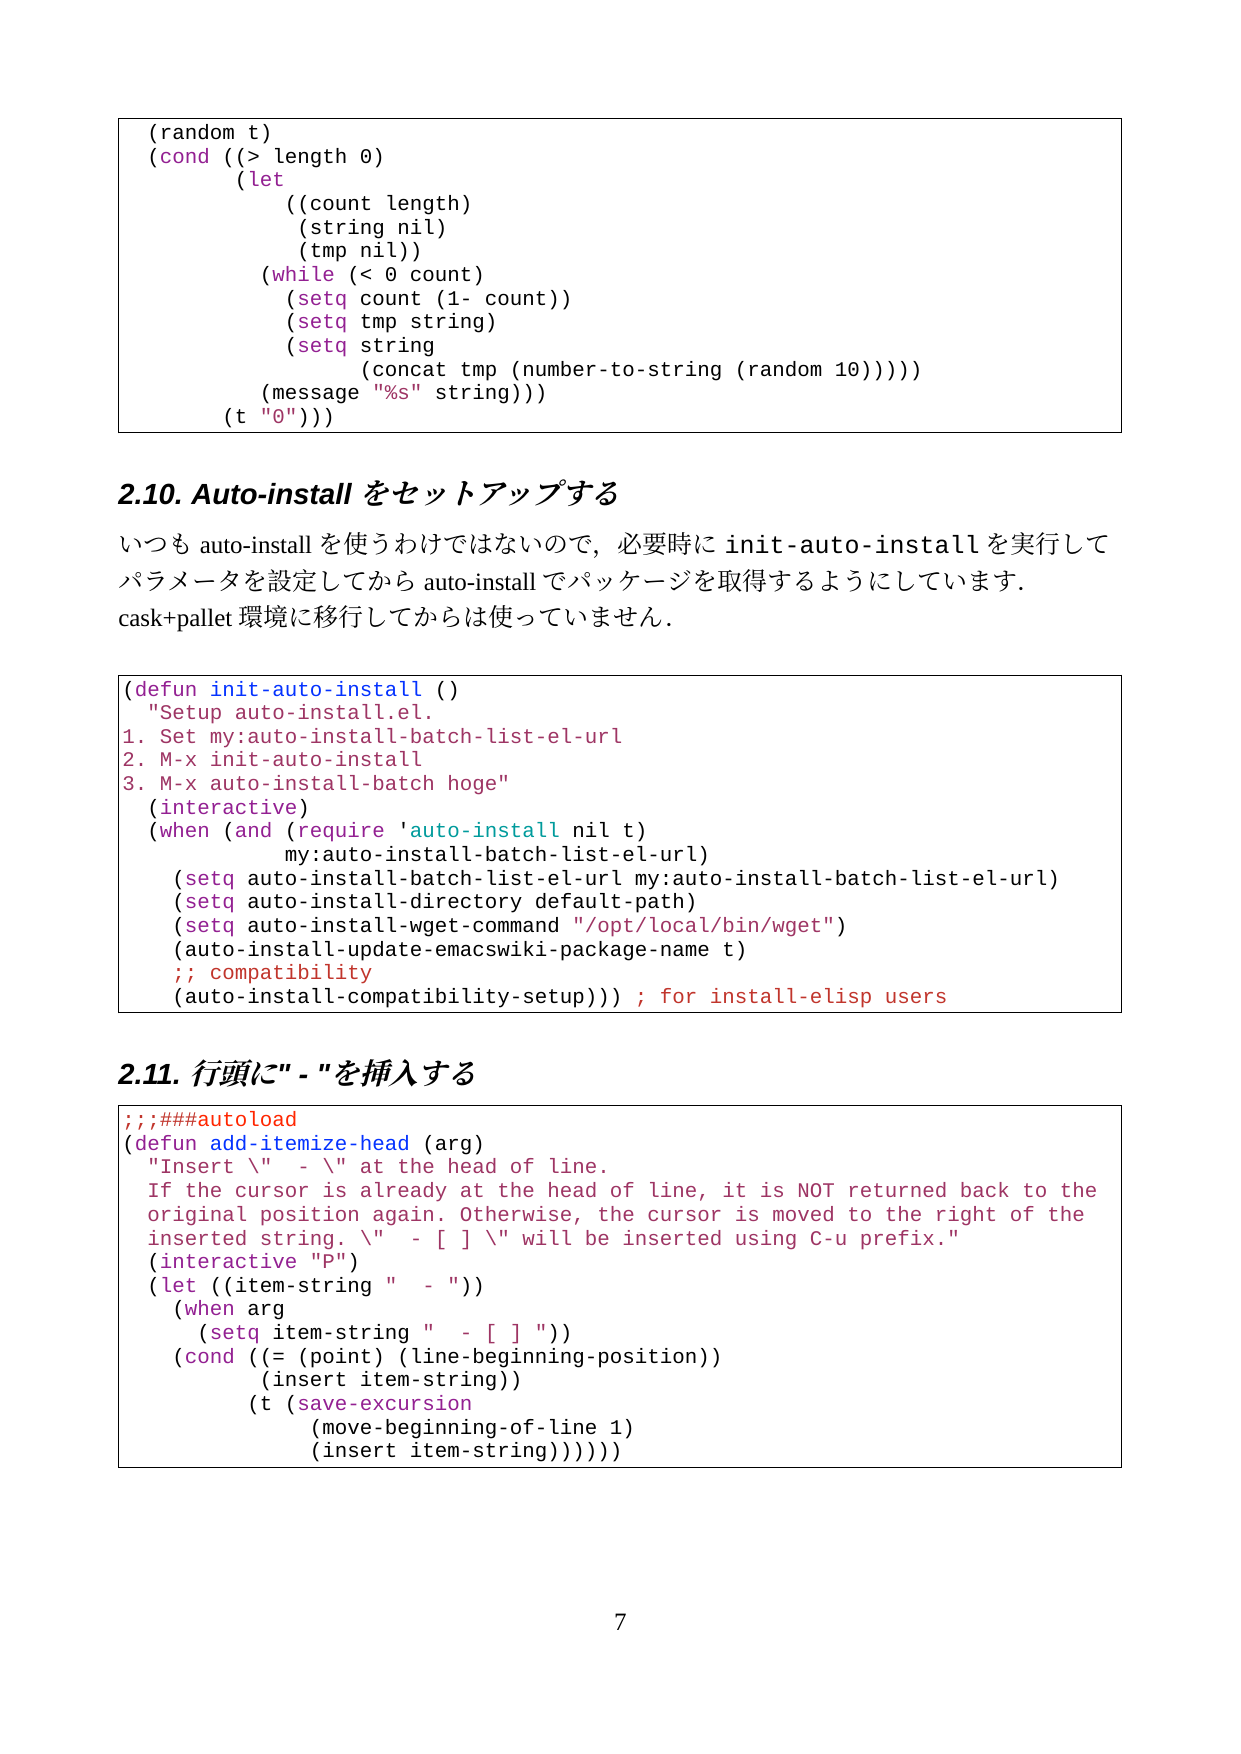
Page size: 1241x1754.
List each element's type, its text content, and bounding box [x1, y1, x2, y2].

text If the cursor is already at the head of line, it is NOT returned back to the [119, 1176, 1121, 1200]
text (move-beginning-of-line 1) [119, 1413, 1121, 1436]
text (interactive) [119, 793, 1121, 816]
text (auto-install-compatibility-setup))) ; for install-elisp users [119, 982, 1121, 1012]
text (setq string [119, 331, 1121, 354]
text (interactive "P") [119, 1247, 1121, 1271]
text 2. M-x init-auto-install [119, 746, 1121, 769]
text (while (< 0 count) [119, 260, 1121, 284]
text (t "0"))) [119, 402, 1121, 432]
text (setq auto-install-directory default-path) [119, 887, 1121, 911]
text いつも auto-install を使うわけではないので，必要時に init-auto-install を実行してパラメータを設定してから auto-install でパッケージを取得するようにしています．cask+pallet 環境に移行してからは使っていません． [118, 525, 1122, 662]
text (cond ((> length 0) [119, 142, 1121, 165]
text (let ((item-string " - ")) [119, 1271, 1121, 1294]
text (let [119, 165, 1121, 189]
text inserted string. \" - [ ] \" will be inserted using C-u prefix." [119, 1223, 1121, 1247]
text ;; compatibility [119, 958, 1121, 982]
text (concat tmp (number-to-string (random 10))))) [119, 354, 1121, 378]
text (defun init-auto-install () [119, 676, 1121, 698]
text (t (save-excursion [119, 1389, 1121, 1413]
text (when arg [119, 1294, 1121, 1318]
subtitle 行頭に" - "を挿入する [118, 1051, 1122, 1093]
text (insert item-string)) [119, 1365, 1121, 1389]
text (auto-install-update-emacswiki-package-name t) [119, 935, 1121, 958]
text (cond ((= (point) (line-beginning-position)) [119, 1342, 1121, 1365]
text ;;;###autoload [119, 1106, 1121, 1129]
text (defun add-itemize-head (arg) [119, 1129, 1121, 1153]
text (when (and (require 'auto-install nil t) [119, 816, 1121, 840]
text original position again. Otherwise, the cursor is moved to the right of the [119, 1200, 1121, 1223]
text "Insert \" - \" at the head of line. [119, 1153, 1121, 1176]
text "Setup auto-install.el. [119, 698, 1121, 722]
text (insert item-string)))))) [119, 1436, 1121, 1467]
text 1. Set my:auto-install-batch-list-el-url [119, 722, 1121, 746]
text (random t) [119, 119, 1121, 142]
text ((count length) [119, 189, 1121, 213]
text (setq auto-install-batch-list-el-url my:auto-install-batch-list-el-url) [119, 864, 1121, 887]
text (tmp nil)) [119, 236, 1121, 260]
subtitle Auto-install をセットアップする [118, 471, 1122, 513]
text (message "%s" string))) [119, 378, 1121, 402]
text (setq auto-install-wget-command "/opt/local/bin/wget") [119, 911, 1121, 935]
text (string nil) [119, 213, 1121, 236]
text my:auto-install-batch-list-el-url) [119, 840, 1121, 864]
text (setq item-string " - [ ] ")) [119, 1318, 1121, 1342]
text 3. M-x auto-install-batch hoge" [119, 769, 1121, 793]
text (setq count (1- count)) [119, 284, 1121, 307]
text (setq tmp string) [119, 307, 1121, 331]
